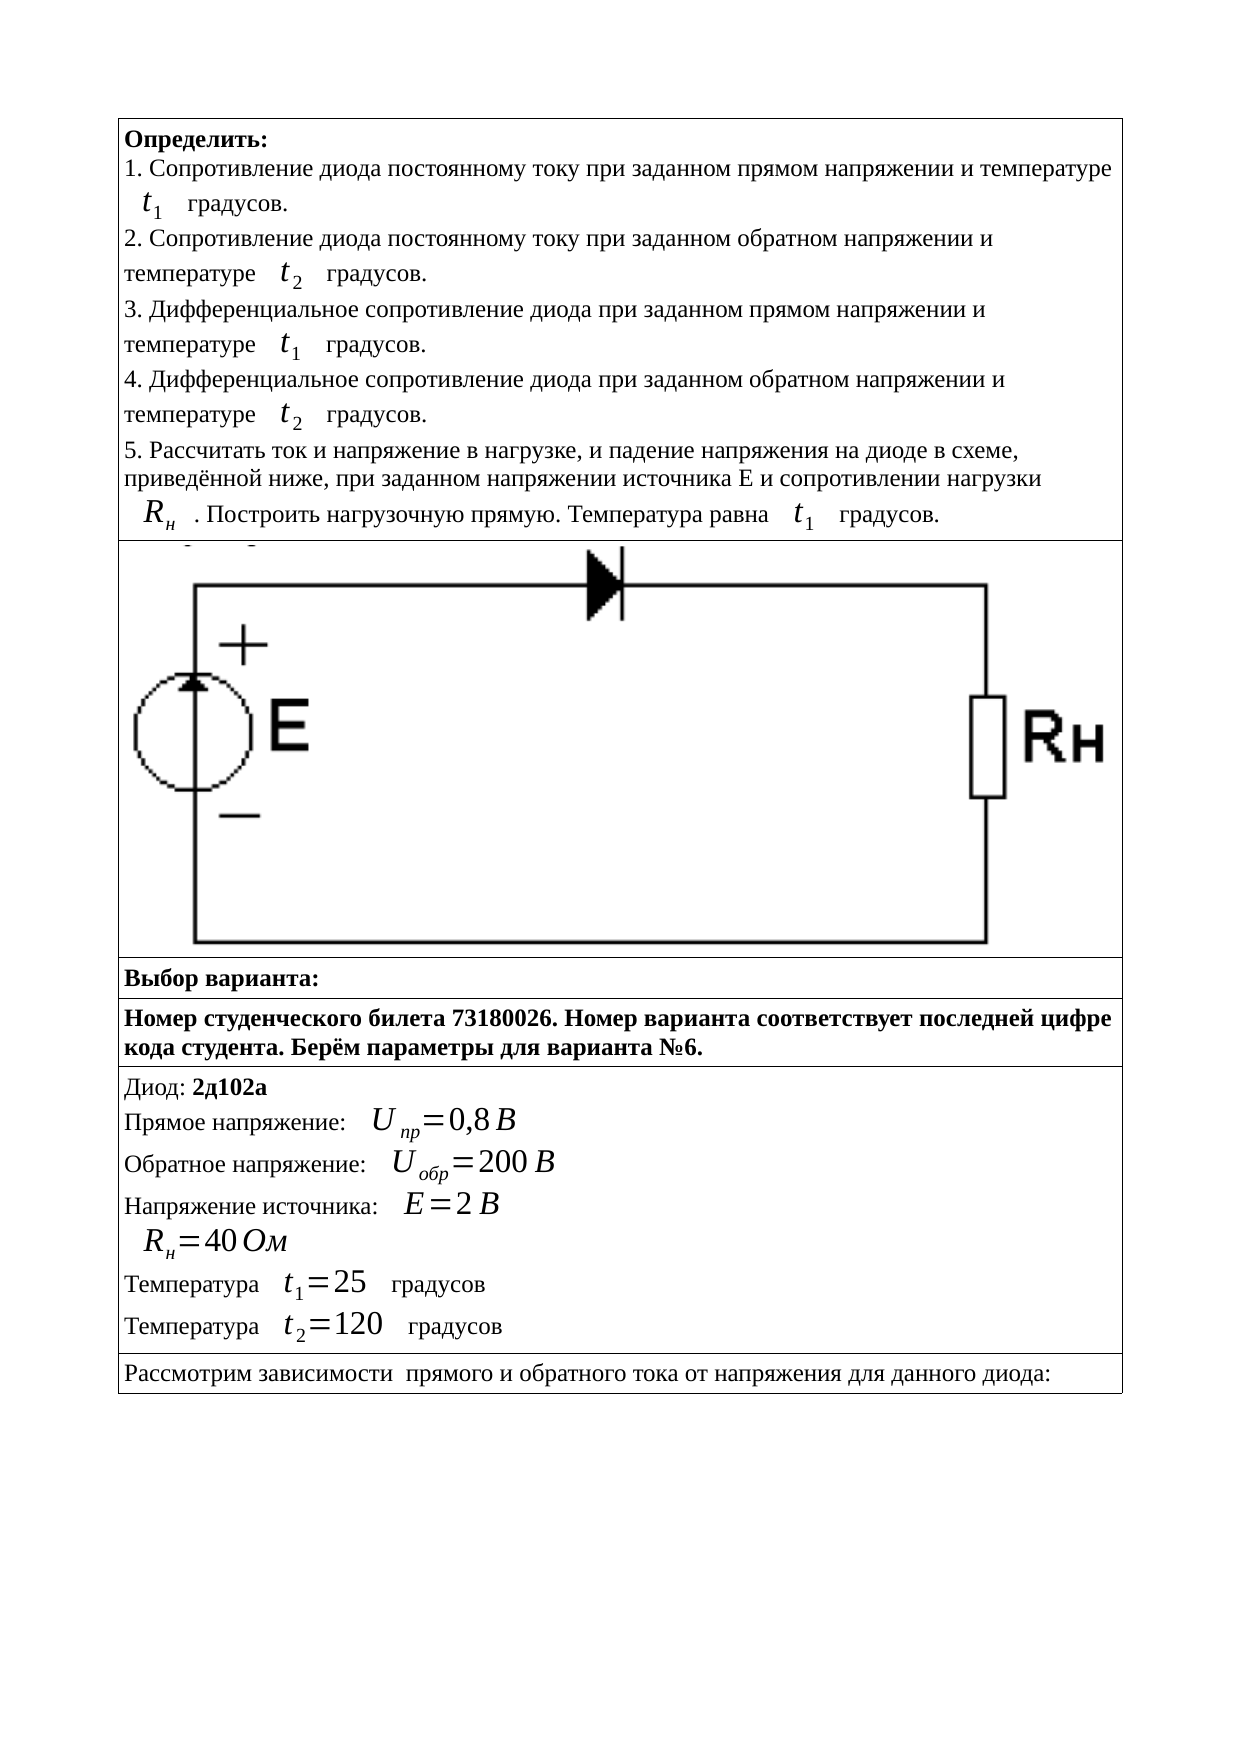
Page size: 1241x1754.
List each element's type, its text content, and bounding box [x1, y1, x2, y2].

table_cell Определить: 1. Сопротивление диода постоянному току при заданном прямом напряжении и температуре градусов. 2. Сопротивление диода постоянному току при заданном обратном напряжении и температуре градусов. 3. Дифференциальное сопротивление диода при заданном прямом напряжении и температуре градусов. 4. Дифференциальное сопротивление диода при заданном обратном напряжении и температуре градусов. 5. Рассчитать ток и напряжение в нагрузке, и падение напряжения на диоде в схеме, приведённой ниже, при заданном напряжении источника E и сопротивлении нагрузки . Построить нагрузочную прямую. Температура равна градусов. [119, 119, 1122, 540]
table_cell Номер студенческого билета 73180026. Номер варианта соответствует последней цифре кода студента. Берём параметры для варианта №6. [119, 999, 1122, 1066]
picture [123, 545, 1117, 952]
table_cell Выбор варианта: [119, 958, 1122, 997]
table_cell Диод: 2д102а Прямое напряжение: Обратное напряжение: Напряжение источника: Температура градусов Температура градусов [119, 1067, 1122, 1352]
table_cell Рассмотрим зависимости прямого и обратного тока от напряжения для данного диода: [119, 1354, 1122, 1393]
table_cell [119, 541, 1122, 957]
